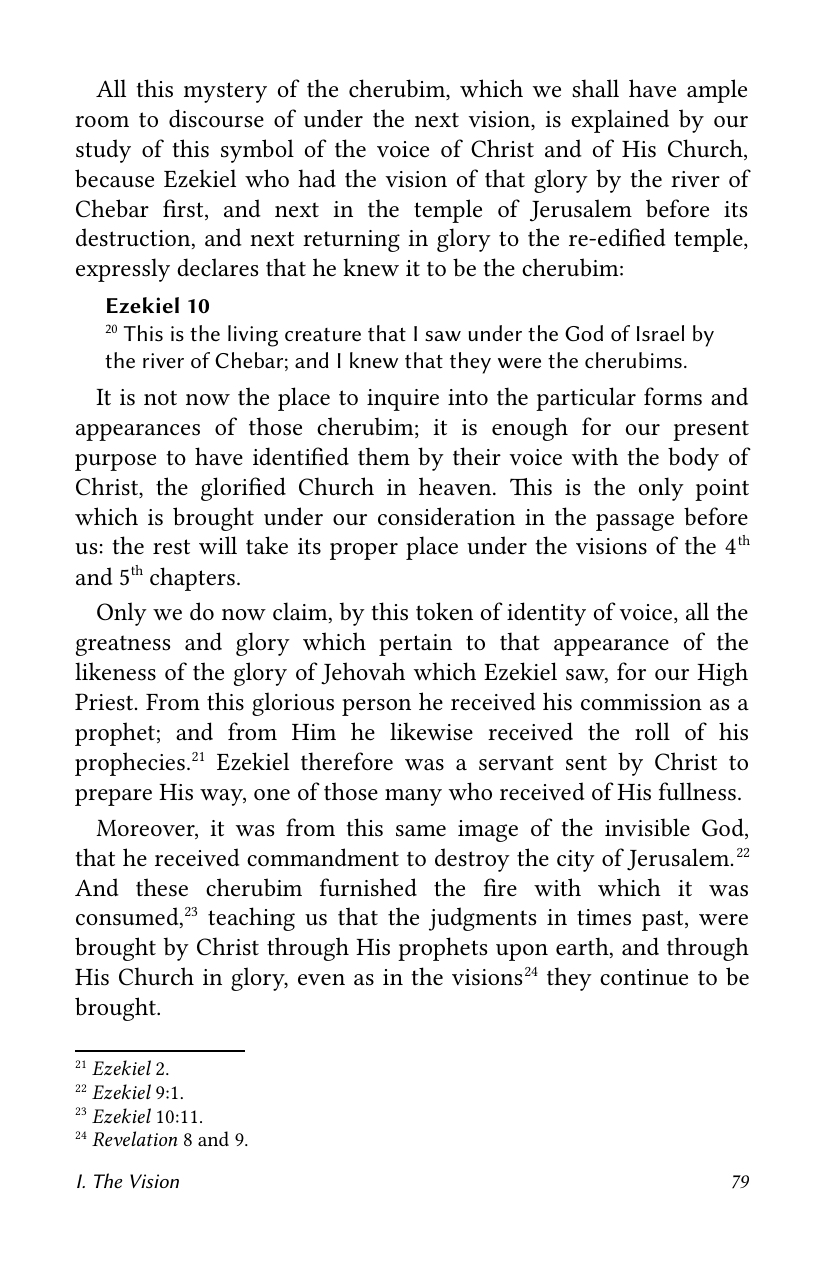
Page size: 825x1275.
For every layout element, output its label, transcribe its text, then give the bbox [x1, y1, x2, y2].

text Only we do now claim, by this token of identity of voice, all the greatness and glory which pertain to that appearance of the likeness of the glory of Jehovah which Ezekiel saw, for our High Priest. From this glorious person he received his commission as a prophet; and from Him he likewise received the roll of his prophecies. Ezekiel therefore was a servant sent by Christ to prepare His way, one of those many who received of His fullness. [75, 598, 750, 806]
text Ezekiel 9:1. [75, 1081, 750, 1104]
text Ezekiel 10 [105, 293, 750, 319]
text It is not now the place to inquire into the particular forms and appearances of those cherubim; it is enough for our present purpose to have identified them by their voice with the body of Christ, the glorified Church in heaven. This is the only point which is brought under our consideration in the passage before us: the rest will take its proper place under the visions of the 4th and 5th chapters. [75, 383, 750, 591]
text Ezekiel 2. [75, 1057, 750, 1081]
text Revelation 8 and 9. [75, 1128, 750, 1152]
text Moreover, it was from this same image of the invisible God, that he received commandment to destroy the city of Jerusalem. And these cherubim furnished the fire with which it was consumed, teaching us that the judgments in times past, were brought by Christ through His prophets upon earth, and through His Church in glory, even as in the visions they continue to be brought. [75, 814, 750, 1022]
text 20 This is the living creature that I saw under the God of Israel by the river of Chebar; and I knew that they were the cherubims. [105, 321, 720, 374]
text Ezekiel 10:11. [75, 1104, 750, 1128]
text All this mystery of the cherubim, which we shall have ample room to discourse of under the next vision, is explained by our study of this symbol of the voice of Christ and of His Church, because Ezekiel who had the vision of that glory by the river of Chebar first, and next in the temple of Jerusalem before its destruction, and next returning in glory to the re-edified temple, expressly declares that he knew it to be the cherubim: [75, 75, 750, 283]
